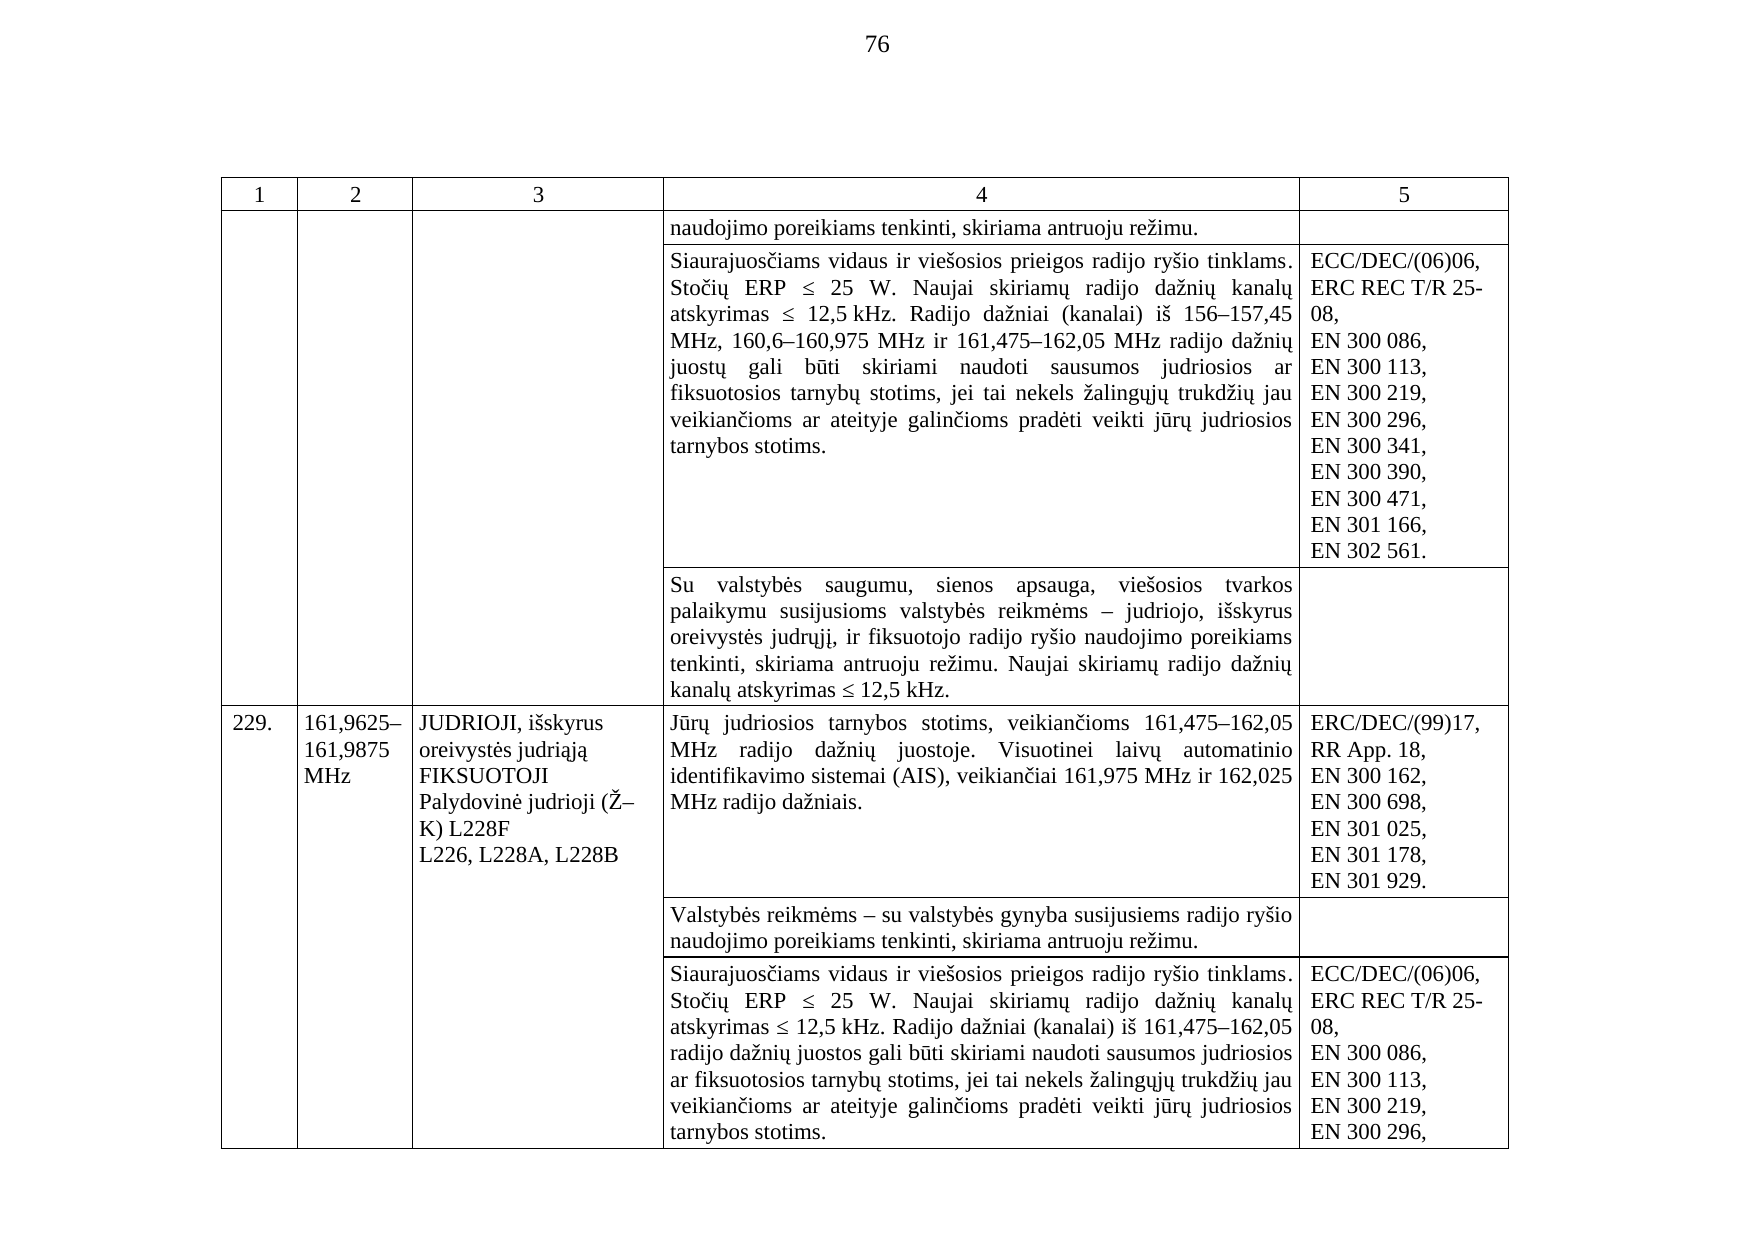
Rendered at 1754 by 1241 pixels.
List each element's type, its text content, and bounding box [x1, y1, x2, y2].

table_cell naudojimo poreikiams tenkinti, skiriama antruoju režimu. [664, 211, 1299, 244]
table_cell [1300, 568, 1508, 705]
table_cell 229. [222, 706, 297, 1148]
table_cell Siaurajuosčiams vidaus ir viešosios prieigos radijo ryšio tinklams. Stočių ERP ≤ 25 W. Naujai skiriamų radijo dažnių kanalų atskyrimas ≤ 12,5 kHz. Radijo dažniai (kanalai) iš 156–157,45 MHz, 160,6–160,975 MHz ir 161,475–162,05 MHz radijo dažnių juostų gali būti skiriami naudoti sausumos judriosios ar fiksuotosios tarnybų stotims, jei tai nekels žalingųjų trukdžių jau veikiančioms ar ateityje galinčioms pradėti veikti jūrų judriosios tarnybos stotims. [664, 245, 1299, 567]
table_cell 161,9625–161,9875 MHz [298, 706, 412, 1148]
table_cell ECC/DEC/(06)06, ERC REC T/R 25-08, EN 300 086, EN 300 113, EN 300 219, EN 300 296, [1300, 958, 1508, 1148]
table_cell [222, 211, 297, 705]
table_header 2 [298, 178, 412, 210]
table_cell Su valstybės saugumu, sienos apsauga, viešosios tvarkos palaikymu susijusioms valstybės reikmėms – judriojo, išskyrus oreivystės judrųjį, ir fiksuotojo radijo ryšio naudojimo poreikiams tenkinti, skiriama antruoju režimu. Naujai skiriamų radijo dažnių kanalų atskyrimas ≤ 12,5 kHz. [664, 568, 1299, 705]
table_cell [413, 211, 663, 705]
table_cell ECC/DEC/(06)06, ERC REC T/R 25-08, EN 300 086, EN 300 113, EN 300 219, EN 300 296, EN 300 341, EN 300 390, EN 300 471, EN 301 166, EN 302 561. [1300, 245, 1508, 567]
table_header 1 [222, 178, 297, 210]
table_cell Siaurajuosčiams vidaus ir viešosios prieigos radijo ryšio tinklams. Stočių ERP ≤ 25 W. Naujai skiriamų radijo dažnių kanalų atskyrimas ≤ 12,5 kHz. Radijo dažniai (kanalai) iš 161,475–162,05 radijo dažnių juostos gali būti skiriami naudoti sausumos judriosios ar fiksuotosios tarnybų stotims, jei tai nekels žalingųjų trukdžių jau veikiančioms ar ateityje galinčioms pradėti veikti jūrų judriosios tarnybos stotims. [664, 958, 1299, 1148]
table_header 3 [413, 178, 663, 210]
table_cell [298, 211, 412, 705]
table_cell [1300, 211, 1508, 244]
table_cell ERC/DEC/(99)17, RR App. 18, EN 300 162, EN 300 698, EN 301 025, EN 301 178, EN 301 929. [1300, 706, 1508, 897]
table_cell Valstybės reikmėms – su valstybės gynyba susijusiems radijo ryšio naudojimo poreikiams tenkinti, skiriama antruoju režimu. [664, 898, 1299, 956]
table_cell JUDRIOJI, išskyrus oreivystės judriąją FIKSUOTOJI Palydovinė judrioji (Ž–K) L228F L226, L228A, L228B [413, 706, 663, 1148]
table_cell Jūrų judriosios tarnybos stotims, veikiančioms 161,475–162,05 MHz radijo dažnių juostoje. Visuotinei laivų automatinio identifikavimo sistemai (AIS), veikiančiai 161,975 MHz ir 162,025 MHz radijo dažniais. [664, 706, 1299, 897]
table_cell [1300, 898, 1508, 956]
table_header 5 [1300, 178, 1508, 210]
table_header 4 [664, 178, 1299, 210]
